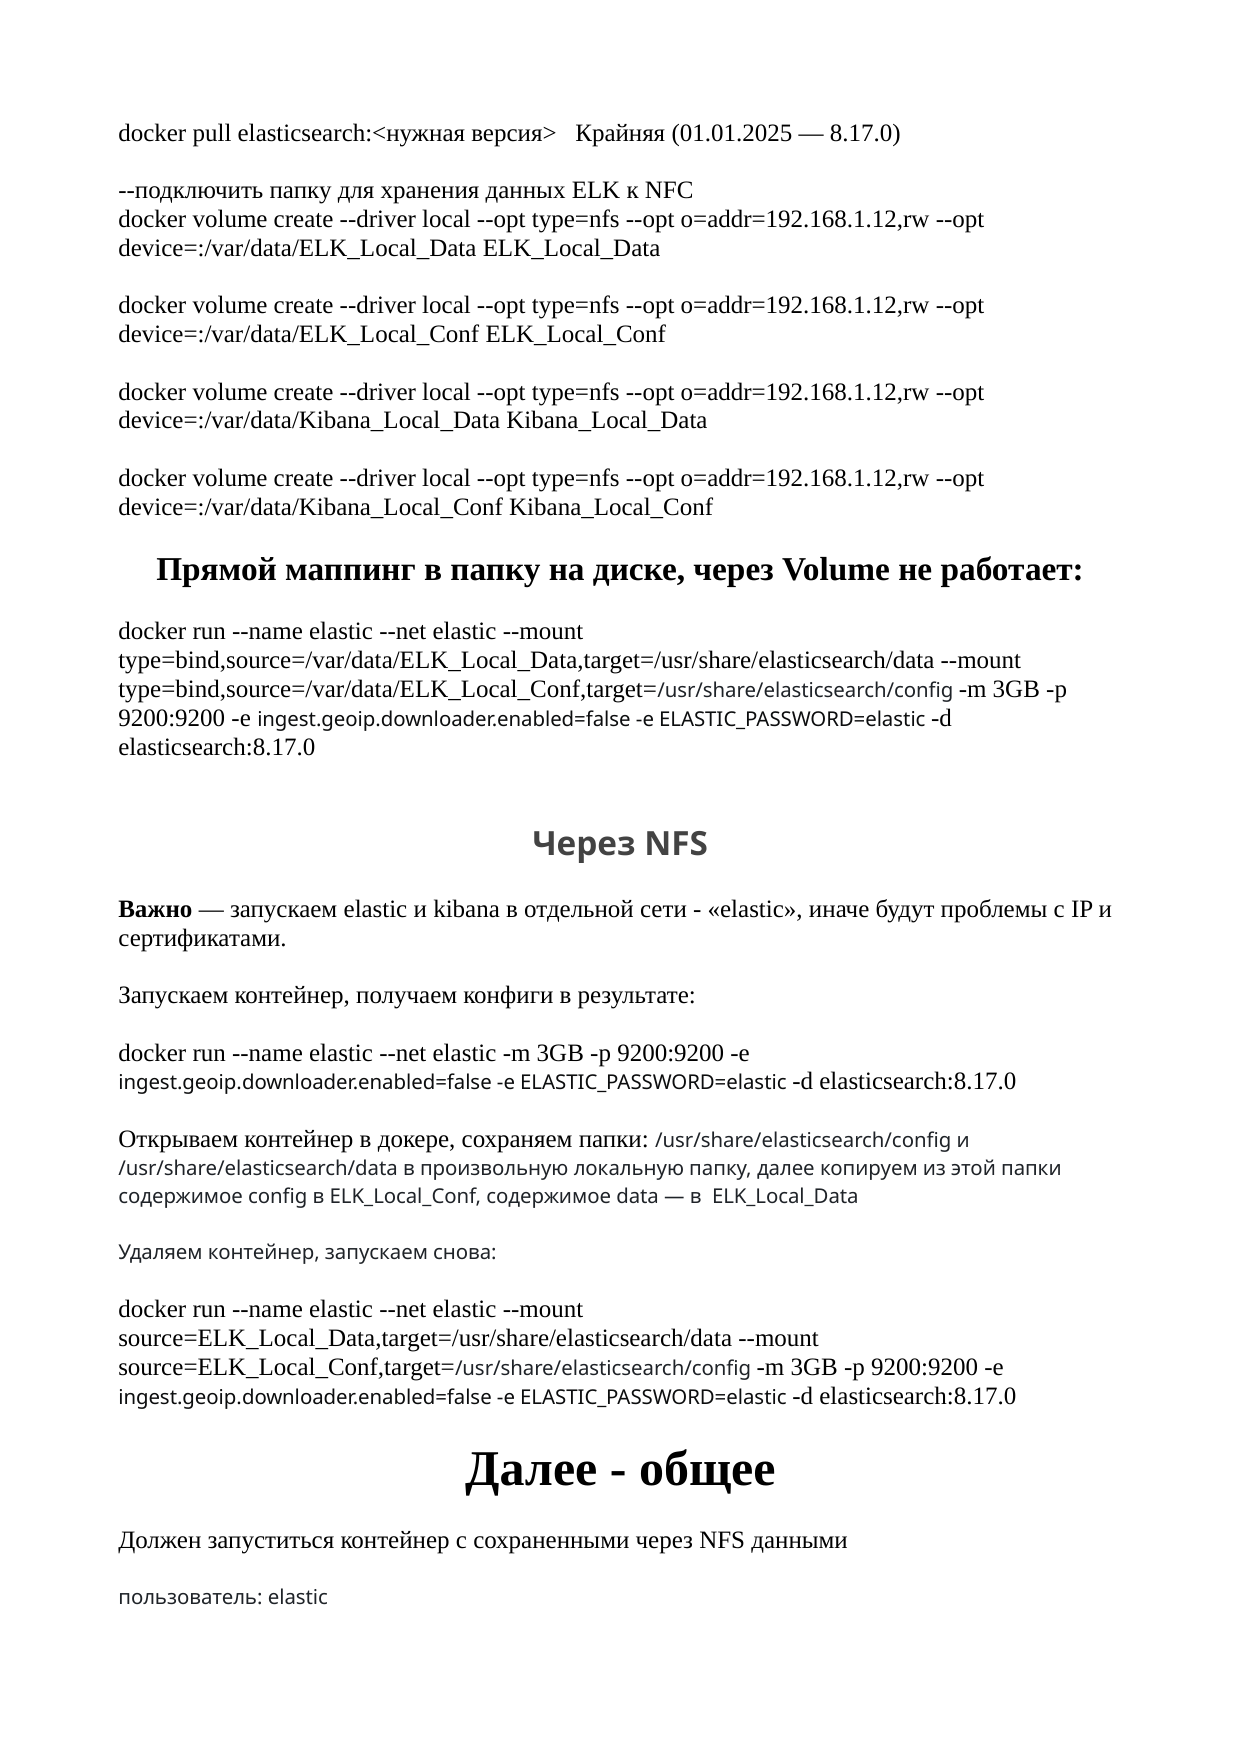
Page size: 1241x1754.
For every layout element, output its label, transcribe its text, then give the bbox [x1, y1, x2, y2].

text docker volume create --driver local --opt type=nfs --opt o=addr=192.168.1.12,rw --opt device=:/var/data/ELK_Local_Data ELK_Local_Data [118, 204, 1122, 262]
text Далее - общее [118, 1439, 1122, 1497]
text Запускаем контейнер, получаем конфиги в результате: [118, 980, 1122, 1009]
text docker run --name elastic --net elastic --mount type=bind,source=/var/data/ELK_Local_Data,target=/usr/share/elasticsearch/data --mount type=bind,source=/var/data/ELK_Local_Conf,target=/usr/share/elasticsearch/config -m 3GB -p 9200:9200 -e ingest.geoip.downloader.enabled=false -e ELASTIC_PASSWORD=elastic -d elasticsearch:8.17.0 [118, 616, 1122, 761]
text Открываем контейнер в докере, сохраняем папки: /usr/share/elasticsearch/config и /usr/share/elasticsearch/data в произвольную локальную папку, далее копируем из этой папки содержимое config в ELK_Local_Conf, содержимое data — в ELK_Local_Data [118, 1124, 1122, 1209]
text пользователь: elastic [118, 1583, 1122, 1611]
text docker volume create --driver local --opt type=nfs --opt o=addr=192.168.1.12,rw --opt device=:/var/data/Kibana_Local_Conf Kibana_Local_Conf [118, 463, 1122, 521]
text docker volume create --driver local --opt type=nfs --opt o=addr=192.168.1.12,rw --opt device=:/var/data/ELK_Local_Conf ELK_Local_Conf [118, 291, 1122, 348]
text Должен запуститься контейнер с сохраненными через NFS данными [118, 1525, 1122, 1554]
text Важно — запускаем elastic и kibana в отдельной сети - «elastic», иначе будут проблемы с IP и сертификатами. [118, 894, 1122, 951]
text docker run --name elastic --net elastic --mount source=ELK_Local_Data,target=/usr/share/elasticsearch/data --mount source=ELK_Local_Conf,target=/usr/share/elasticsearch/config -m 3GB -p 9200:9200 -e ingest.geoip.downloader.enabled=false -e ELASTIC_PASSWORD=elastic -d elasticsearch:8.17.0 [118, 1294, 1122, 1410]
text Через NFS [118, 820, 1122, 865]
text docker run --name elastic --net elastic -m 3GB -p 9200:9200 -e ingest.geoip.downloader.enabled=false -e ELASTIC_PASSWORD=elastic -d elasticsearch:8.17.0 [118, 1038, 1122, 1096]
text --подключить папку для хранения данных ELK к NFC [118, 176, 1122, 204]
text Прямой маппинг в папку на диске, через Volume не работает: [118, 549, 1122, 588]
text docker volume create --driver local --opt type=nfs --opt o=addr=192.168.1.12,rw --opt device=:/var/data/Kibana_Local_Data Kibana_Local_Data [118, 377, 1122, 434]
text docker pull elasticsearch:<нужная версия> Крайняя (01.01.2025 — 8.17.0) [118, 118, 1122, 147]
text Удаляем контейнер, запускаем снова: [118, 1238, 1122, 1266]
